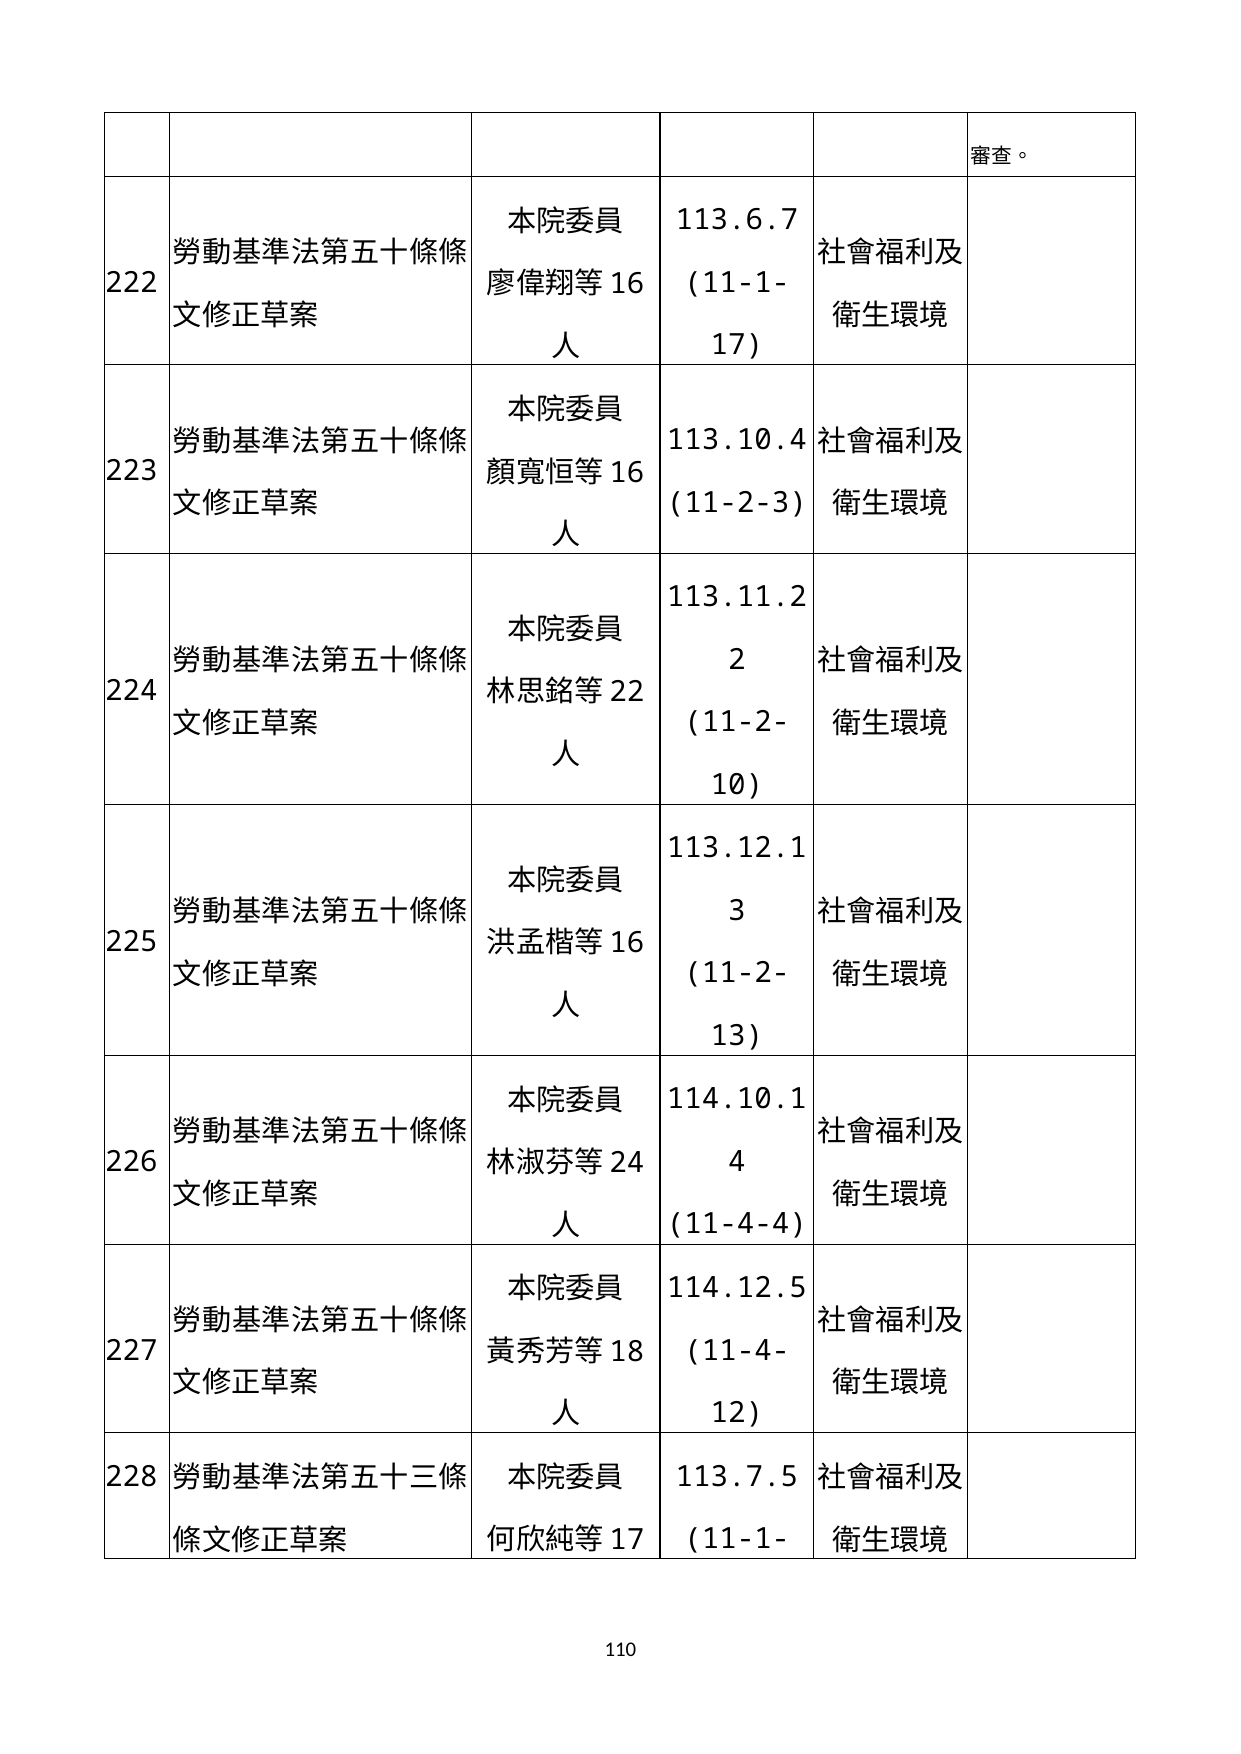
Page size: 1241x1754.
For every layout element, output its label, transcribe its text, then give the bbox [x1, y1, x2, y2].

table_cell [105, 177, 169, 364]
table_cell [968, 1056, 1135, 1243]
table_cell 本院委員 何欣純等17 [472, 1433, 659, 1558]
table_cell 勞動基準法第五十三條條文修正草案 [170, 1433, 471, 1558]
table_cell 本院委員 顏寬恒等16人 [472, 365, 659, 553]
table_cell [968, 1245, 1135, 1432]
table_cell 社會福利及衛生環境 [814, 177, 967, 364]
table_cell 本院委員 林思銘等22人 [472, 554, 659, 804]
table_cell 113.7.5 (11-1- [661, 1433, 813, 1558]
table_cell 勞動基準法第五十條條文修正草案 [170, 554, 471, 804]
table_cell [105, 1433, 169, 1558]
table_cell [968, 365, 1135, 553]
table_cell 勞動基準法第五十條條文修正草案 [170, 805, 471, 1055]
table_cell 社會福利及衛生環境 [814, 805, 967, 1055]
table_cell [105, 365, 169, 553]
table_cell 本院委員 黃秀芳等18人 [472, 1245, 659, 1432]
table_cell 社會福利及衛生環境 [814, 1245, 967, 1432]
table_cell 113.10.4 (11-2-3) [661, 365, 813, 553]
table_cell [105, 113, 169, 176]
table_cell 114.12.5 (11-4-12) [661, 1245, 813, 1432]
table_cell 本院委員 廖偉翔等16人 [472, 177, 659, 364]
table_cell [170, 113, 471, 176]
table_cell [472, 113, 659, 176]
table_cell 勞動基準法第五十條條文修正草案 [170, 177, 471, 364]
table_cell 社會福利及衛生環境 [814, 365, 967, 553]
table_cell [105, 1245, 169, 1432]
table_cell 勞動基準法第五十條條文修正草案 [170, 1245, 471, 1432]
table_cell 勞動基準法第五十條條文修正草案 [170, 365, 471, 553]
table_cell [968, 805, 1135, 1055]
table_cell [105, 805, 169, 1055]
table_cell 113.12.13 (11-2-13) [661, 805, 813, 1055]
table_cell 本院委員 洪孟楷等16人 [472, 805, 659, 1055]
table_cell 113.11.22 (11-2-10) [661, 554, 813, 804]
table_cell 社會福利及衛生環境 [814, 554, 967, 804]
table_cell 本院委員 林淑芬等24人 [472, 1056, 659, 1243]
table_cell [814, 113, 967, 176]
table_cell 社會福利及衛生環境 [814, 1433, 967, 1558]
table_cell 審查。 [968, 113, 1135, 176]
table_cell 社會福利及衛生環境 [814, 1056, 967, 1243]
table_cell [105, 554, 169, 804]
table_cell 113.6.7 (11-1-17) [661, 177, 813, 364]
table_cell [968, 1433, 1135, 1558]
table_cell 勞動基準法第五十條條文修正草案 [170, 1056, 471, 1243]
table_cell [661, 113, 813, 176]
table_cell [968, 177, 1135, 364]
table_cell 114.10.14 (11-4-4) [661, 1056, 813, 1243]
table_cell [105, 1056, 169, 1243]
table_cell [968, 554, 1135, 804]
